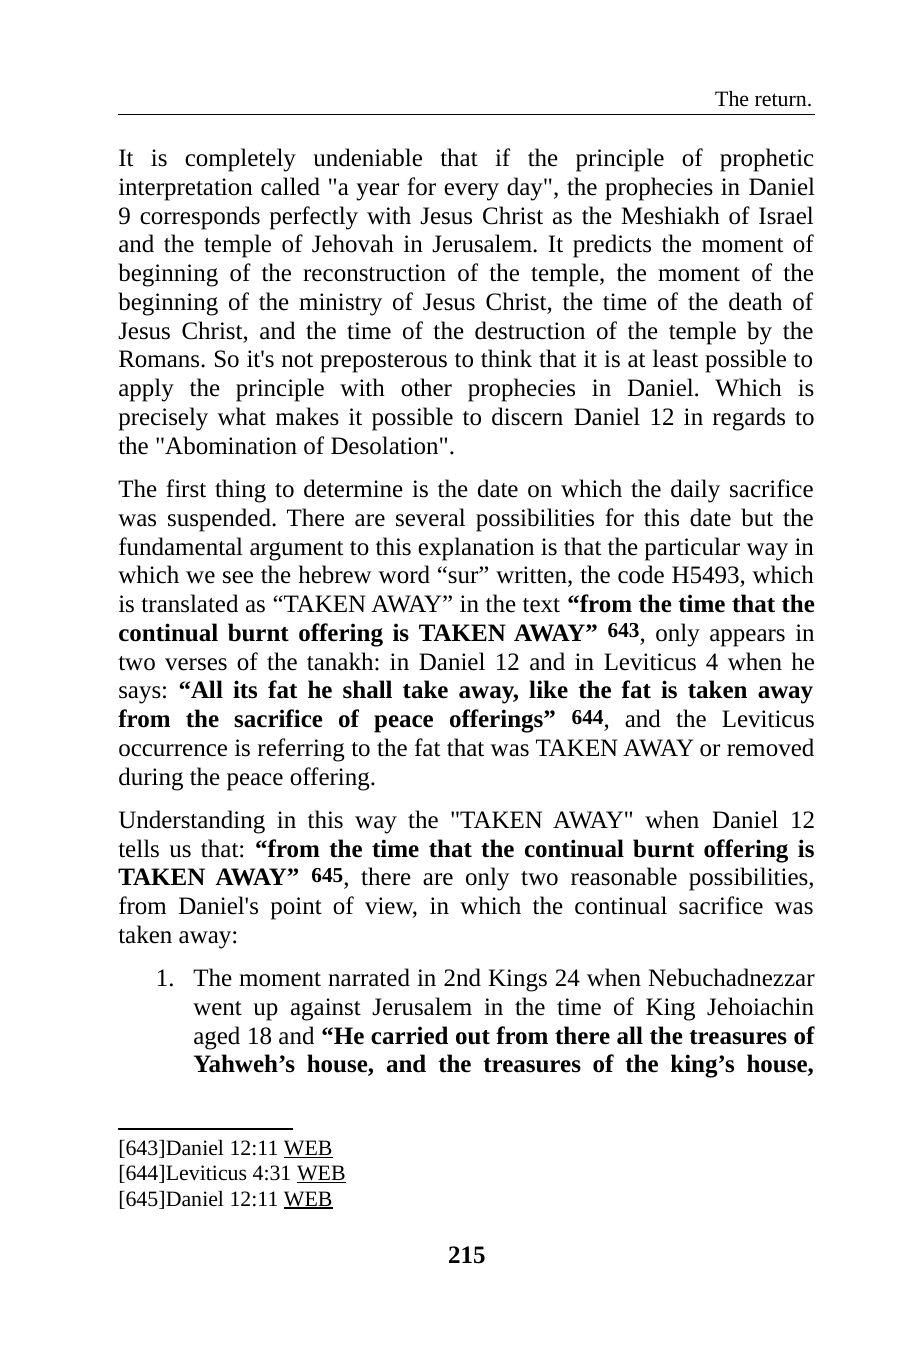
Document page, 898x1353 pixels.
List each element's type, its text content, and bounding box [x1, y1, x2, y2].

text The first thing to determine is the date on which the daily sacrifice was suspended. There are several possibilities for this date but the fundamental argument to this explanation is that the particular way in which we see the hebrew word “sur” written, the code H5493, which is translated as “TAKEN AWAY” in the text “from the time that the continual burnt offering is TAKEN AWAY” , only appears in two verses of the tanakh: in Daniel 12 and in Leviticus 4 when he says: “All its fat he shall take away, like the fat is taken away from the sacrifice of peace offerings” , and the Leviticus occurrence is referring to the fat that was TAKEN AWAY or removed during the peace offering. [118, 474, 815, 790]
text Leviticus 4:31 WEB [118, 1160, 815, 1186]
text Understanding in this way the "TAKEN AWAY" when Daniel 12 tells us that: “from the time that the continual burnt offering is TAKEN AWAY” , there are only two reasonable possibilities, from Daniel's point of view, in which the continual sacrifice was taken away: [118, 805, 815, 949]
text It is completely undeniable that if the principle of prophetic interpretation called "a year for every day", the prophecies in Daniel 9 corresponds perfectly with Jesus Christ as the Meshiakh of Israel and the temple of Jehovah in Jerusalem. It predicts the moment of beginning of the reconstruction of the temple, the moment of the beginning of the ministry of Jesus Christ, the time of the death of Jesus Christ, and the time of the destruction of the temple by the Romans. So it's not preposterous to think that it is at least possible to apply the principle with other prophecies in Daniel. Which is precisely what makes it possible to discern Daniel 12 in regards to the "Abomination of Desolation". [118, 143, 815, 459]
list The moment narrated in 2nd Kings 24 when Nebuchadnezzar went up against Jerusalem in the time of King Jehoiachin aged 18 and “He carried out from there all the treasures of Yahweh’s house, and the treasures of the king’s house, [156, 963, 815, 1078]
text Daniel 12:11 WEB [118, 1186, 815, 1211]
text Daniel 12:11 WEB [118, 1135, 815, 1160]
